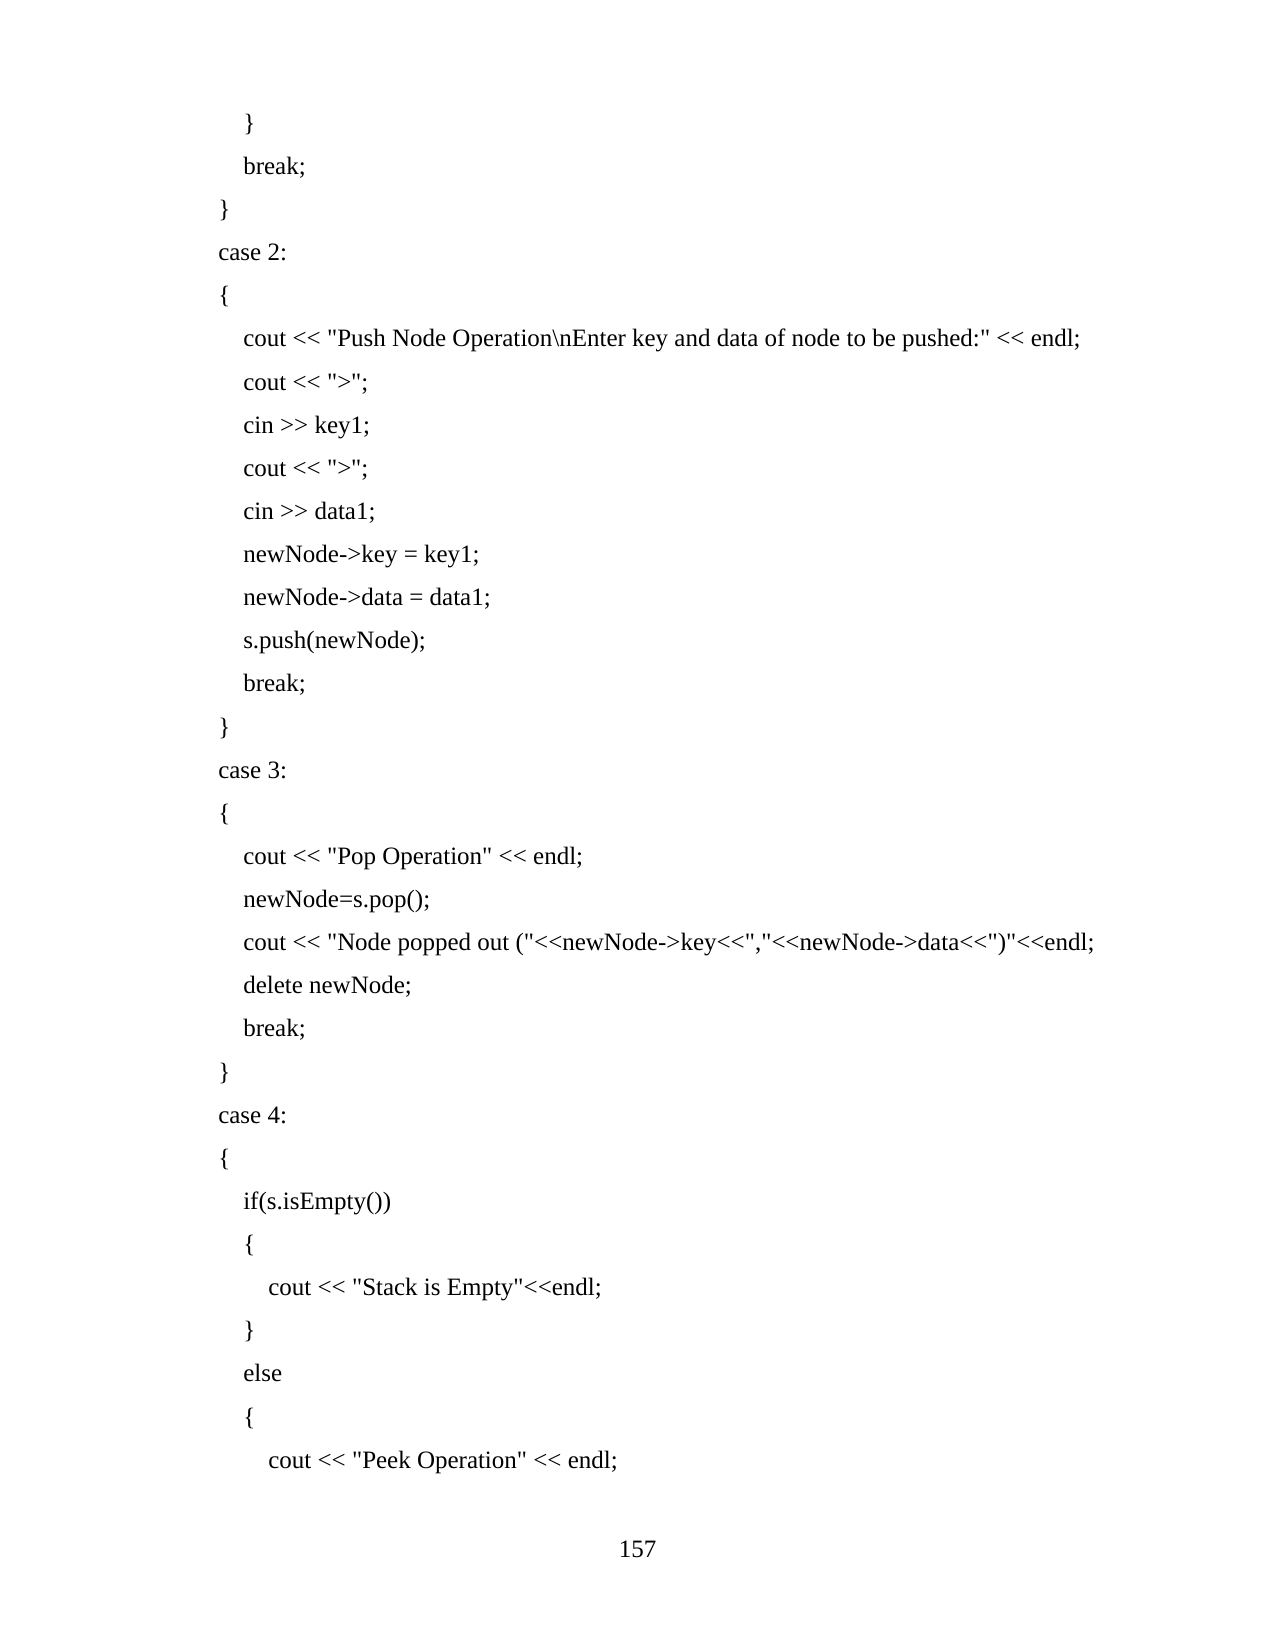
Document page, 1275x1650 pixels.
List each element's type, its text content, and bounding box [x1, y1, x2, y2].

text } [118, 712, 1157, 740]
text { [118, 1143, 1157, 1172]
text else [118, 1358, 1157, 1387]
text case 4: [118, 1100, 1157, 1128]
text { [118, 1229, 1157, 1258]
text } [118, 1315, 1157, 1344]
text } [118, 1057, 1157, 1085]
text cout << "Stack is Empty"<<endl; [118, 1272, 1157, 1301]
text { [118, 1402, 1157, 1430]
text } [118, 194, 1157, 223]
text break; [118, 151, 1157, 180]
text cout << ">"; [118, 453, 1157, 482]
text break; [118, 668, 1157, 697]
text newNode->key = key1; [118, 539, 1157, 568]
text cout << "Pop Operation" << endl; [118, 841, 1157, 870]
text break; [118, 1013, 1157, 1042]
text s.push(newNode); [118, 625, 1157, 654]
text cout << "Node popped out ("<<newNode->key<<","<<newNode->data<<")"<<endl; [118, 927, 1157, 956]
text newNode=s.pop(); [118, 884, 1157, 913]
text cout << ">"; [118, 367, 1157, 395]
text delete newNode; [118, 970, 1157, 999]
text case 2: [118, 237, 1157, 266]
text cout << "Peek Operation" << endl; [118, 1445, 1157, 1473]
text if(s.isEmpty()) [118, 1186, 1157, 1215]
text cin >> key1; [118, 410, 1157, 438]
text } [118, 108, 1157, 137]
text { [118, 280, 1157, 309]
text cout << "Push Node Operation\nEnter key and data of node to be pushed:" << endl; [118, 323, 1157, 352]
text { [118, 798, 1157, 827]
text newNode->data = data1; [118, 582, 1157, 611]
text cin >> data1; [118, 496, 1157, 525]
text case 3: [118, 755, 1157, 783]
